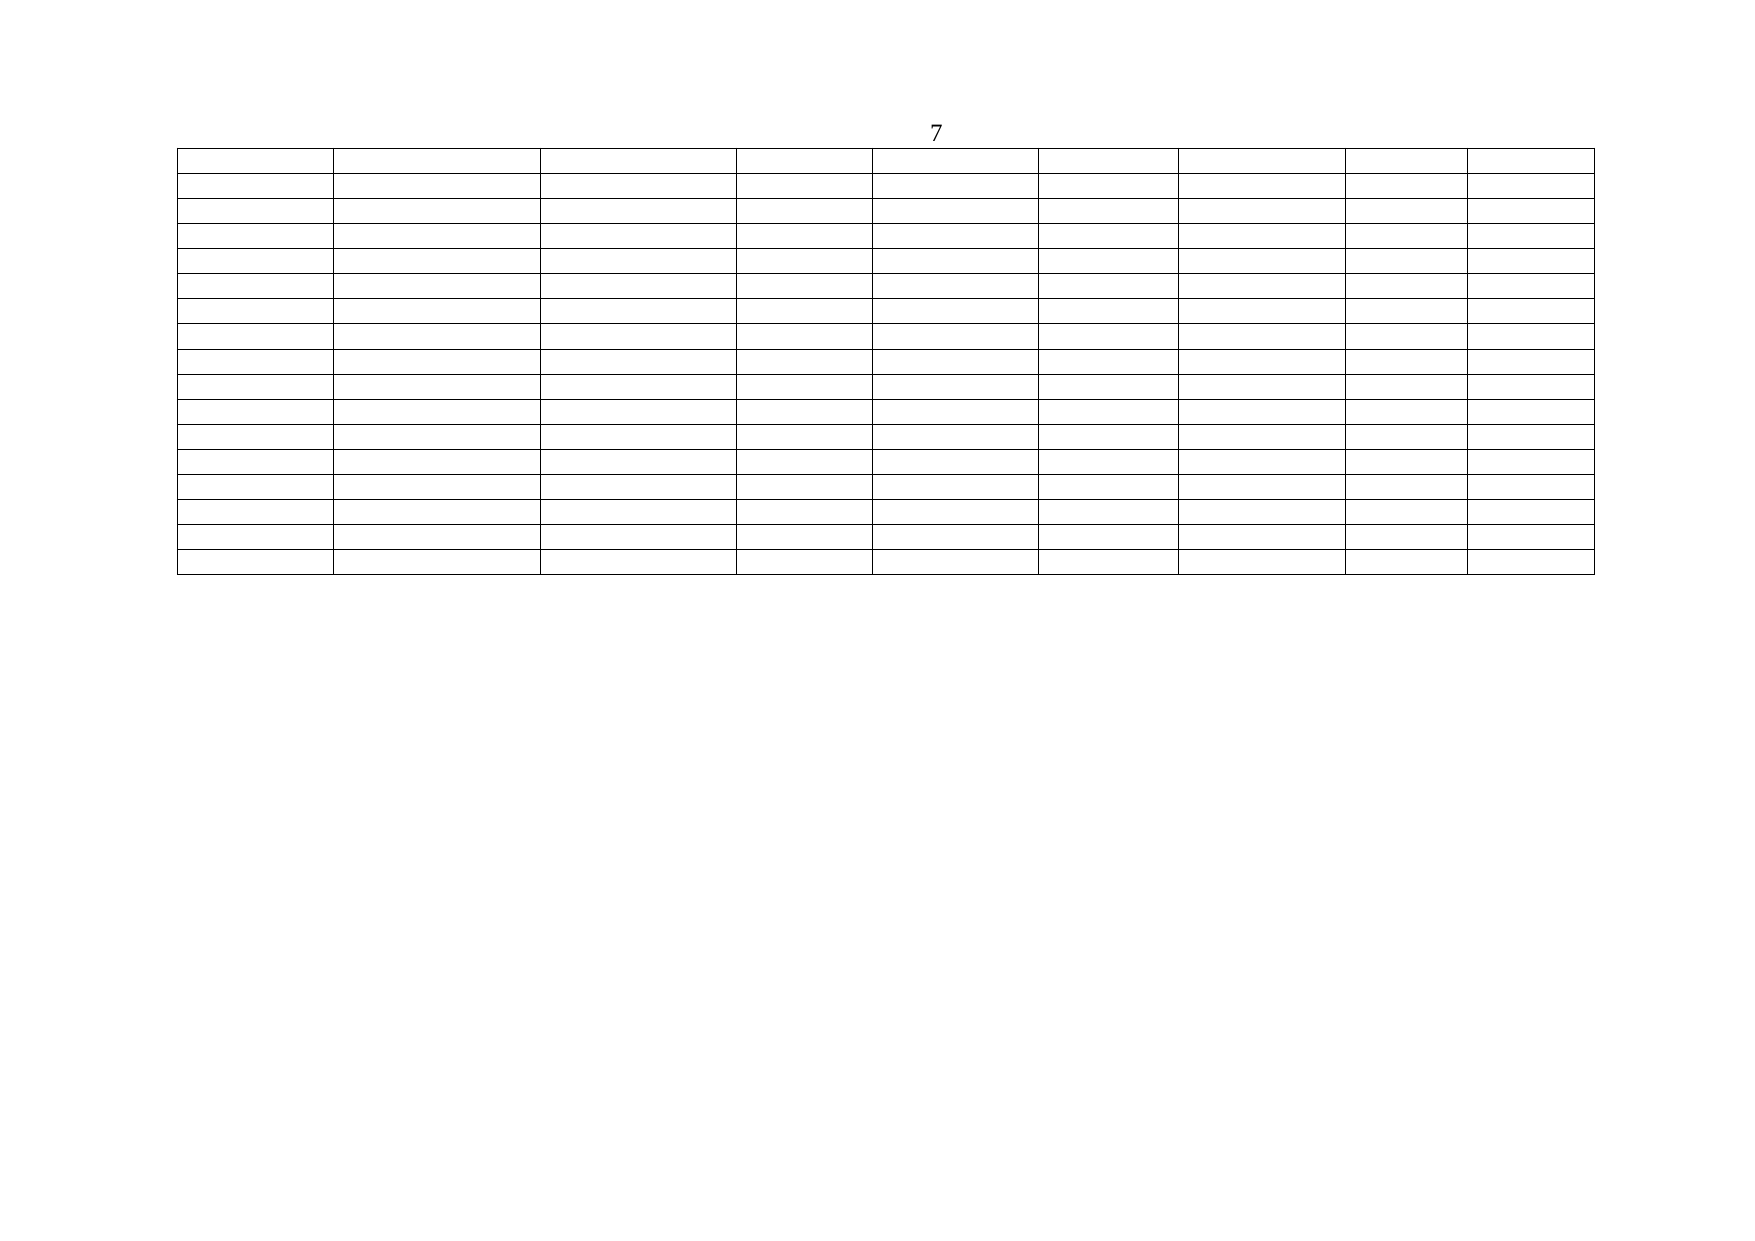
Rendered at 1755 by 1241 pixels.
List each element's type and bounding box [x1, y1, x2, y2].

table_cell [178, 224, 333, 248]
table_cell [873, 199, 1038, 223]
table_cell [541, 274, 736, 298]
table_cell [1468, 199, 1594, 223]
table_cell [334, 174, 540, 198]
table_cell [178, 475, 333, 499]
table_cell [178, 525, 333, 549]
table_cell [541, 249, 736, 273]
table_cell [178, 500, 333, 524]
table_cell [873, 350, 1038, 373]
table_cell [541, 375, 736, 399]
table_cell [1179, 375, 1345, 399]
table_cell [873, 550, 1038, 574]
table_cell [1468, 525, 1594, 549]
table_cell [1179, 324, 1345, 348]
table_cell [1039, 224, 1178, 248]
table_cell [737, 500, 872, 524]
table_cell [334, 149, 540, 173]
table_cell [334, 525, 540, 549]
table_cell [334, 400, 540, 424]
table_cell [1179, 249, 1345, 273]
table_cell [1346, 550, 1467, 574]
table_cell [1346, 475, 1467, 499]
table_cell [1468, 249, 1594, 273]
table_cell [1468, 324, 1594, 348]
table_cell [1039, 375, 1178, 399]
table_cell [1346, 450, 1467, 474]
table_cell [334, 475, 540, 499]
table_cell [1179, 224, 1345, 248]
table_cell [1346, 149, 1467, 173]
table_cell [178, 400, 333, 424]
table_cell [873, 299, 1038, 323]
table_cell [334, 500, 540, 524]
table_cell [1039, 149, 1178, 173]
table_cell [873, 500, 1038, 524]
table_cell [1039, 274, 1178, 298]
table_cell [178, 375, 333, 399]
table_cell [1179, 550, 1345, 574]
table_cell [1468, 299, 1594, 323]
table_cell [873, 400, 1038, 424]
table_cell [1039, 199, 1178, 223]
table_cell [1468, 350, 1594, 373]
table_cell [1346, 174, 1467, 198]
table_cell [178, 450, 333, 474]
table_cell [737, 299, 872, 323]
table_cell [1039, 174, 1178, 198]
table_cell [737, 425, 872, 449]
table_cell [1468, 149, 1594, 173]
table_cell [541, 149, 736, 173]
table_cell [1179, 350, 1345, 373]
table_cell [334, 274, 540, 298]
table_cell [1468, 500, 1594, 524]
table_cell [1468, 174, 1594, 198]
table_cell [1039, 400, 1178, 424]
table_cell [737, 199, 872, 223]
table_cell [541, 500, 736, 524]
table_cell [541, 450, 736, 474]
table_cell [873, 324, 1038, 348]
table_cell [541, 425, 736, 449]
table_cell [334, 450, 540, 474]
table_cell [1468, 274, 1594, 298]
table_cell [334, 375, 540, 399]
table_cell [541, 350, 736, 373]
table_cell [737, 224, 872, 248]
table_cell [873, 249, 1038, 273]
table_cell [334, 350, 540, 373]
table_cell [334, 425, 540, 449]
table_cell [873, 475, 1038, 499]
table_cell [1346, 500, 1467, 524]
table_cell [178, 149, 333, 173]
table_cell [737, 450, 872, 474]
table_cell [737, 249, 872, 273]
table_cell [178, 550, 333, 574]
table_cell [178, 274, 333, 298]
table_cell [737, 324, 872, 348]
table_cell [1039, 249, 1178, 273]
table_cell [334, 224, 540, 248]
table_cell [1039, 299, 1178, 323]
table_cell [737, 550, 872, 574]
table_cell [873, 375, 1038, 399]
table_cell [178, 324, 333, 348]
table_cell [1346, 425, 1467, 449]
table_cell [1179, 425, 1345, 449]
table_cell [541, 475, 736, 499]
table_cell [1346, 249, 1467, 273]
table_cell [1468, 450, 1594, 474]
table_cell [1039, 425, 1178, 449]
table_cell [1346, 350, 1467, 373]
table_cell [873, 450, 1038, 474]
table_cell [1039, 324, 1178, 348]
table_cell [873, 174, 1038, 198]
table_cell [1039, 550, 1178, 574]
table_cell [1346, 224, 1467, 248]
table_cell [873, 149, 1038, 173]
table_cell [1179, 475, 1345, 499]
table_cell [1346, 199, 1467, 223]
table_cell [737, 475, 872, 499]
table_cell [334, 249, 540, 273]
table_cell [1039, 525, 1178, 549]
table_cell [1346, 299, 1467, 323]
table_cell [541, 324, 736, 348]
table_cell [334, 550, 540, 574]
table_cell [541, 199, 736, 223]
table_cell [1179, 199, 1345, 223]
table_cell [873, 224, 1038, 248]
table_cell [1468, 550, 1594, 574]
table_cell [178, 249, 333, 273]
table_cell [334, 299, 540, 323]
table_cell [1468, 475, 1594, 499]
table_cell [1468, 224, 1594, 248]
table_cell [1346, 324, 1467, 348]
table_cell [541, 550, 736, 574]
table_cell [737, 174, 872, 198]
table_cell [178, 174, 333, 198]
table_cell [334, 199, 540, 223]
table_cell [737, 400, 872, 424]
table_cell [1179, 400, 1345, 424]
table_cell [541, 525, 736, 549]
table_cell [1346, 400, 1467, 424]
table_cell [737, 375, 872, 399]
table_cell [541, 174, 736, 198]
table_cell [873, 274, 1038, 298]
table_cell [334, 324, 540, 348]
table_cell [1179, 500, 1345, 524]
table_cell [1346, 274, 1467, 298]
table_cell [1346, 525, 1467, 549]
table_cell [873, 525, 1038, 549]
table_cell [1179, 450, 1345, 474]
table_cell [1179, 174, 1345, 198]
table_cell [1179, 149, 1345, 173]
table_cell [178, 299, 333, 323]
table_cell [737, 350, 872, 373]
table_cell [1039, 500, 1178, 524]
table_cell [178, 350, 333, 373]
table_cell [1468, 400, 1594, 424]
table_cell [178, 199, 333, 223]
table_cell [737, 274, 872, 298]
table_cell [1039, 450, 1178, 474]
table_cell [541, 299, 736, 323]
table_cell [178, 425, 333, 449]
table_cell [1468, 425, 1594, 449]
table_cell [1039, 350, 1178, 373]
table_cell [1039, 475, 1178, 499]
table_cell [1179, 274, 1345, 298]
table_cell [1346, 375, 1467, 399]
table_cell [1179, 299, 1345, 323]
table_cell [737, 149, 872, 173]
table_cell [1179, 525, 1345, 549]
table_cell [541, 400, 736, 424]
table_cell [737, 525, 872, 549]
table_cell [1468, 375, 1594, 399]
table_cell [541, 224, 736, 248]
table_cell [873, 425, 1038, 449]
